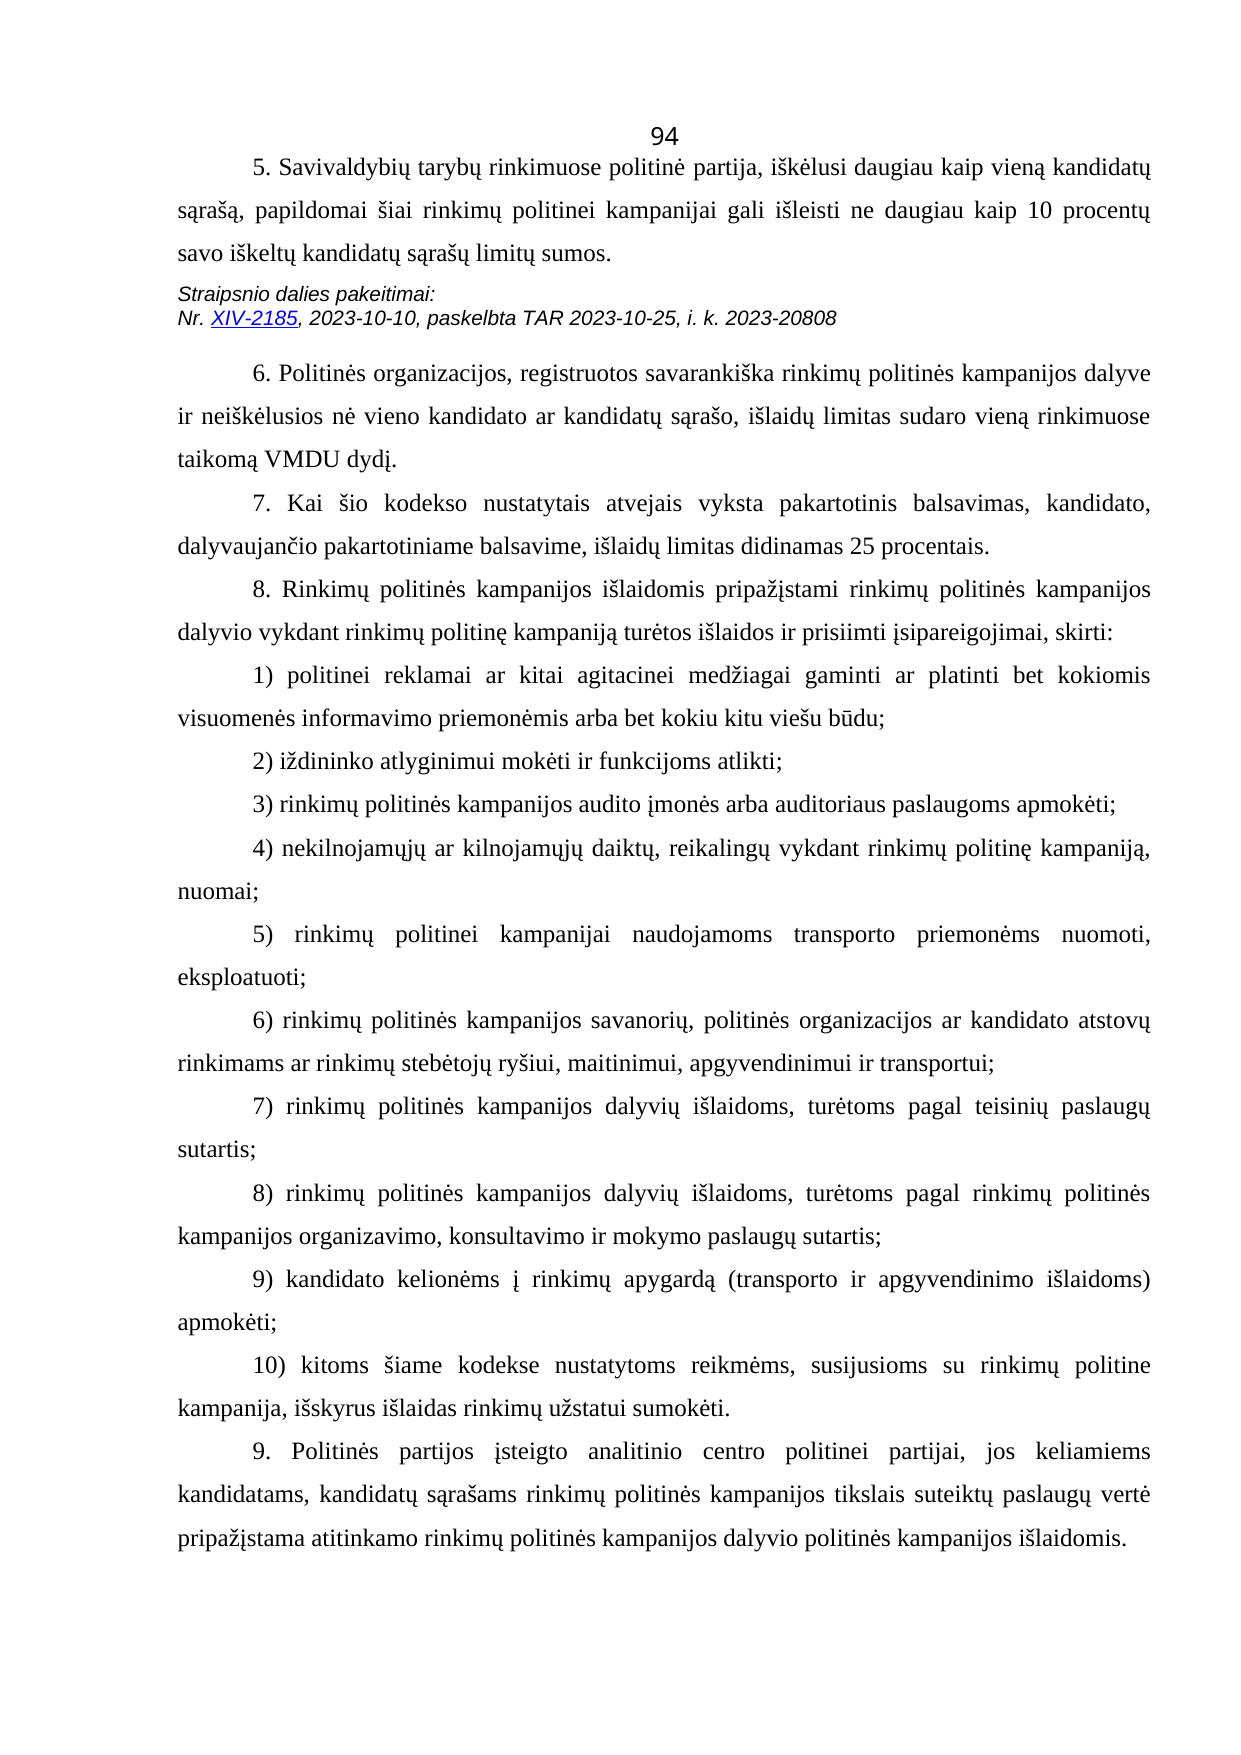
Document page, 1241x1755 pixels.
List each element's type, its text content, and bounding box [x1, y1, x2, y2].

text Straipsnio dalies pakeitimai: [177, 282, 1152, 306]
text 5) rinkimų politinei kampanijai naudojamoms transporto priemonėms nuomoti, eksploatuoti; [177, 919, 1152, 991]
text 4) nekilnojamųjų ar kilnojamųjų daiktų, reikalingų vykdant rinkimų politinę kampaniją, nuomai; [177, 833, 1152, 904]
text 7) rinkimų politinės kampanijos dalyvių išlaidoms, turėtoms pagal teisinių paslaugų sutartis; [177, 1091, 1152, 1163]
text 9) kandidato kelionėms į rinkimų apygardą (transporto ir apgyvendinimo išlaidoms) apmokėti; [177, 1264, 1152, 1336]
text 5. Savivaldybių tarybų rinkimuose politinė partija, iškėlusi daugiau kaip vieną kandidatų sąrašą, papildomai šiai rinkimų politinei kampanijai gali išleisti ne daugiau kaip 10 procentų savo iškeltų kandidatų sąrašų limitų sumos. [177, 152, 1152, 267]
text 1) politinei reklamai ar kitai agitacinei medžiagai gaminti ar platinti bet kokiomis visuomenės informavimo priemonėmis arba bet kokiu kitu viešu būdu; [177, 660, 1152, 732]
text 9. Politinės partijos įsteigto analitinio centro politinei partijai, jos keliamiems kandidatams, kandidatų sąrašams rinkimų politinės kampanijos tikslais suteiktų paslaugų vertė pripažįstama atitinkamo rinkimų politinės kampanijos dalyvio politinės kampanijos išlaidomis. [177, 1436, 1152, 1551]
text 8. Rinkimų politinės kampanijos išlaidomis pripažįstami rinkimų politinės kampanijos dalyvio vykdant rinkimų politinę kampaniją turėtos išlaidos ir prisiimti įsipareigojimai, skirti: [177, 574, 1152, 646]
text 2) iždininko atlyginimui mokėti ir funkcijoms atlikti; [177, 746, 1152, 775]
text 8) rinkimų politinės kampanijos dalyvių išlaidoms, turėtoms pagal rinkimų politinės kampanijos organizavimo, konsultavimo ir mokymo paslaugų sutartis; [177, 1178, 1152, 1249]
text Nr. XIV-2185, 2023-10-10, paskelbta TAR 2023-10-25, i. k. 2023-20808 [177, 306, 1152, 329]
text 7. Kai šio kodekso nustatytais atvejais vyksta pakartotinis balsavimas, kandidato, dalyvaujančio pakartotiniame balsavime, išlaidų limitas didinamas 25 procentais. [177, 488, 1152, 559]
text 6) rinkimų politinės kampanijos savanorių, politinės organizacijos ar kandidato atstovų rinkimams ar rinkimų stebėtojų ryšiui, maitinimui, apgyvendinimui ir transportui; [177, 1005, 1152, 1077]
text 10) kitoms šiame kodekse nustatytoms reikmėms, susijusioms su rinkimų politine kampanija, išskyrus išlaidas rinkimų užstatui sumokėti. [177, 1350, 1152, 1422]
text 3) rinkimų politinės kampanijos audito įmonės arba auditoriaus paslaugoms apmokėti; [177, 789, 1152, 818]
text 6. Politinės organizacijos, registruotos savarankiška rinkimų politinės kampanijos dalyve ir neiškėlusios nė vieno kandidato ar kandidatų sąrašo, išlaidų limitas sudaro vieną rinkimuose taikomą VMDU dydį. [177, 358, 1152, 473]
